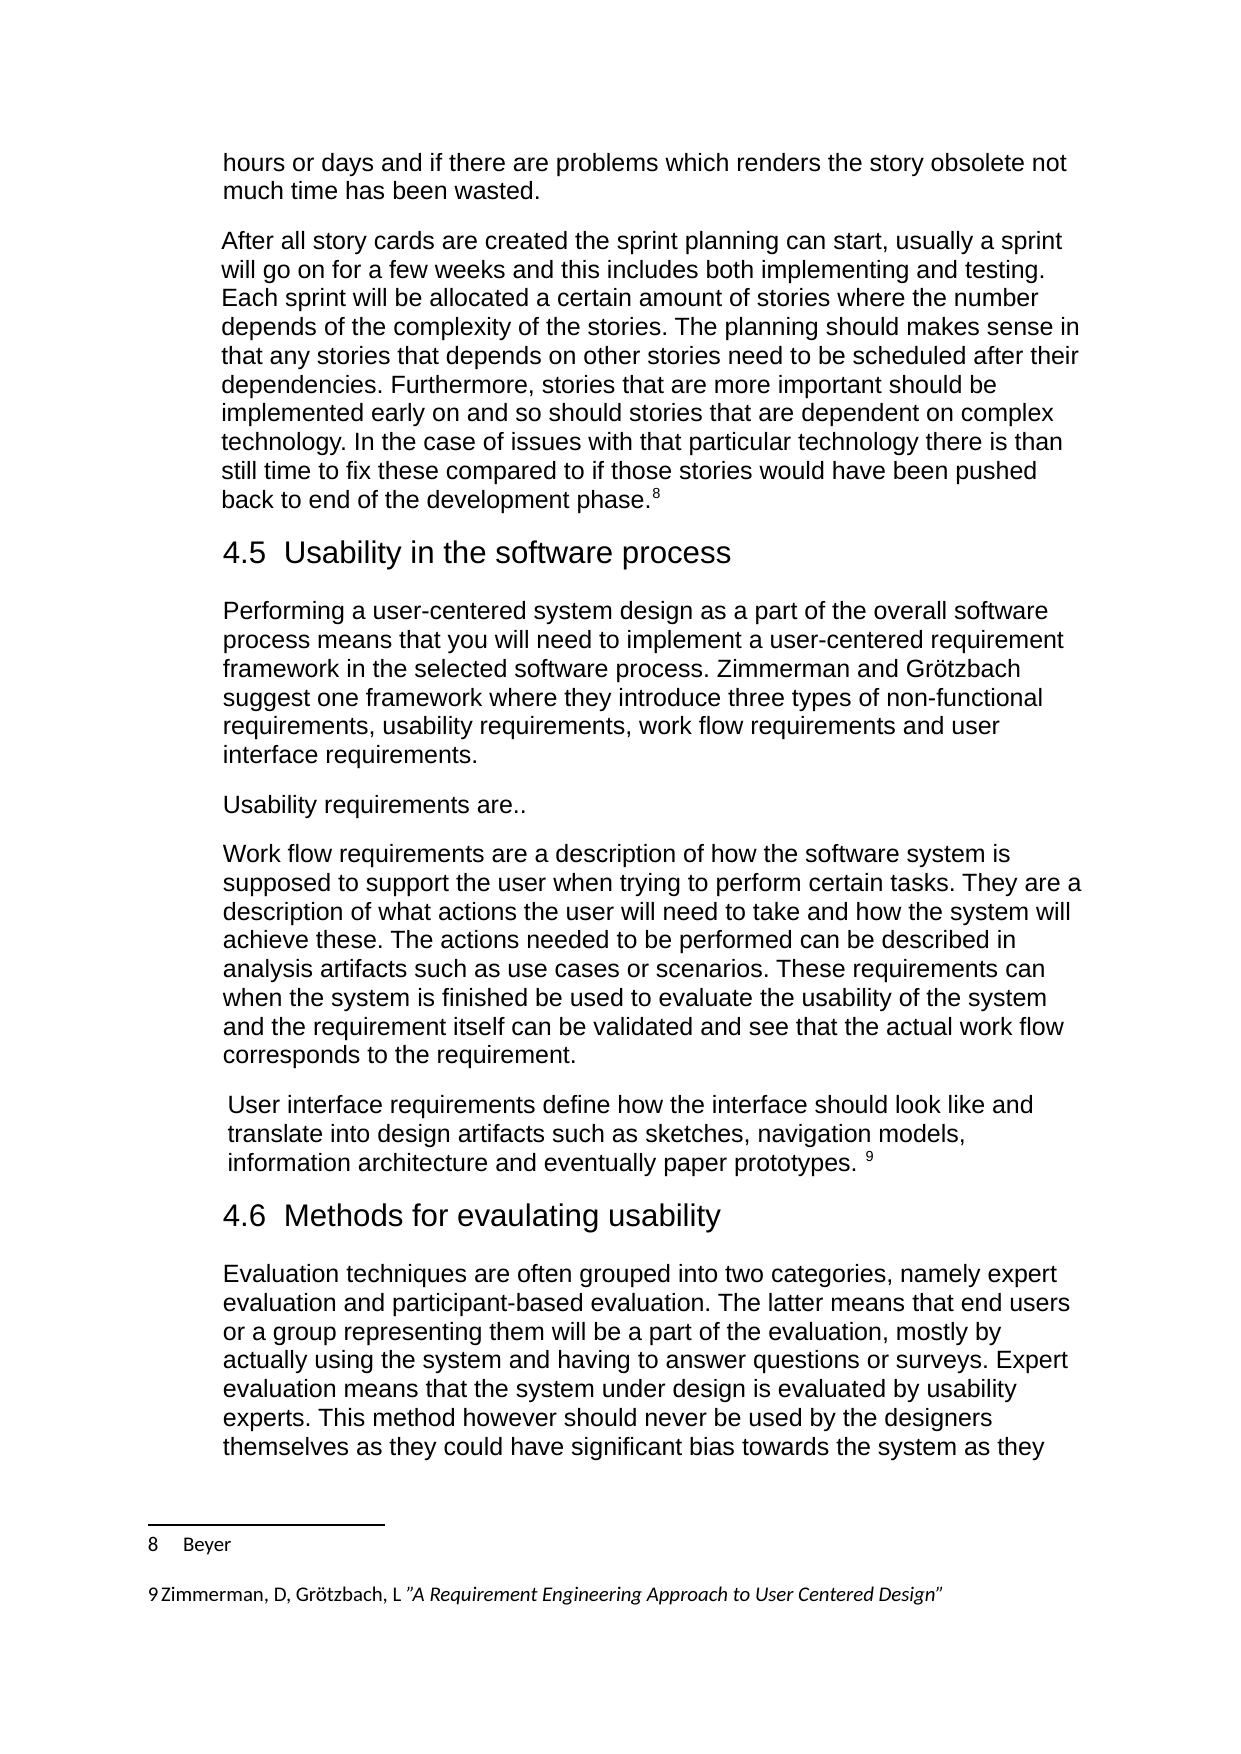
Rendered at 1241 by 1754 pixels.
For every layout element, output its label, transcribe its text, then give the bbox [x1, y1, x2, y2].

list Work flow requirements are a description of how the software system is supposed to support the user when trying to perform certain tasks. They are a description of what actions the user will need to take and how the system will achieve these. The actions needed to be performed can be described in analysis artifacts such as use cases or scenarios. These requirements can when the system is finished be used to evaluate the usability of the system and the requirement itself can be validated and see that the actual work flow corresponds to the requirement. [185, 839, 1093, 1069]
list Usability in the software process [223, 534, 1093, 570]
list Beyer [148, 1531, 1093, 1556]
list User interface requirements define how the interface should look like and translate into design artifacts such as sketches, navigation models, information architecture and eventually paper prototypes. [190, 1090, 1093, 1176]
list Usability requirements are.. [185, 790, 1093, 818]
list hours or days and if there are problems which renders the story obsolete not much time has been wasted. [185, 148, 1093, 205]
list Evaluation techniques are often grouped into two categories, namely expert evaluation and participant-based evaluation. The latter means that end users or a group representing them will be a part of the evaluation, mostly by actually using the system and having to answer questions or surveys. Expert evaluation means that the system under design is evaluated by usability experts. This method however should never be used by the designers themselves as they could have significant bias towards the system as they [185, 1259, 1093, 1461]
list Performing a user-centered system design as a part of the overall software process means that you will need to implement a user-centered requirement framework in the selected software process. Zimmerman and Grötzbach suggest one framework where they introduce three types of non-functional requirements, usability requirements, work flow requirements and user interface requirements. [185, 596, 1093, 769]
list Zimmerman, D, Grötzbach, L ”A Requirement Engineering Approach to User Centered Design” [148, 1581, 1093, 1606]
list After all story cards are created the sprint planning can start, usually a sprint will go on for a few weeks and this includes both implementing and testing. Each sprint will be allocated a certain amount of stories where the number depends of the complexity of the stories. The planning should makes sense in that any stories that depends on other stories need to be scheduled after their dependencies. Furthermore, stories that are more important should be implemented early on and so should stories that are dependent on complex technology. In the case of issues with that particular technology there is than still time to fix these compared to if those stories would have been pushed back to end of the development phase. [183, 226, 1093, 513]
list Methods for evaulating usability [223, 1197, 1093, 1233]
